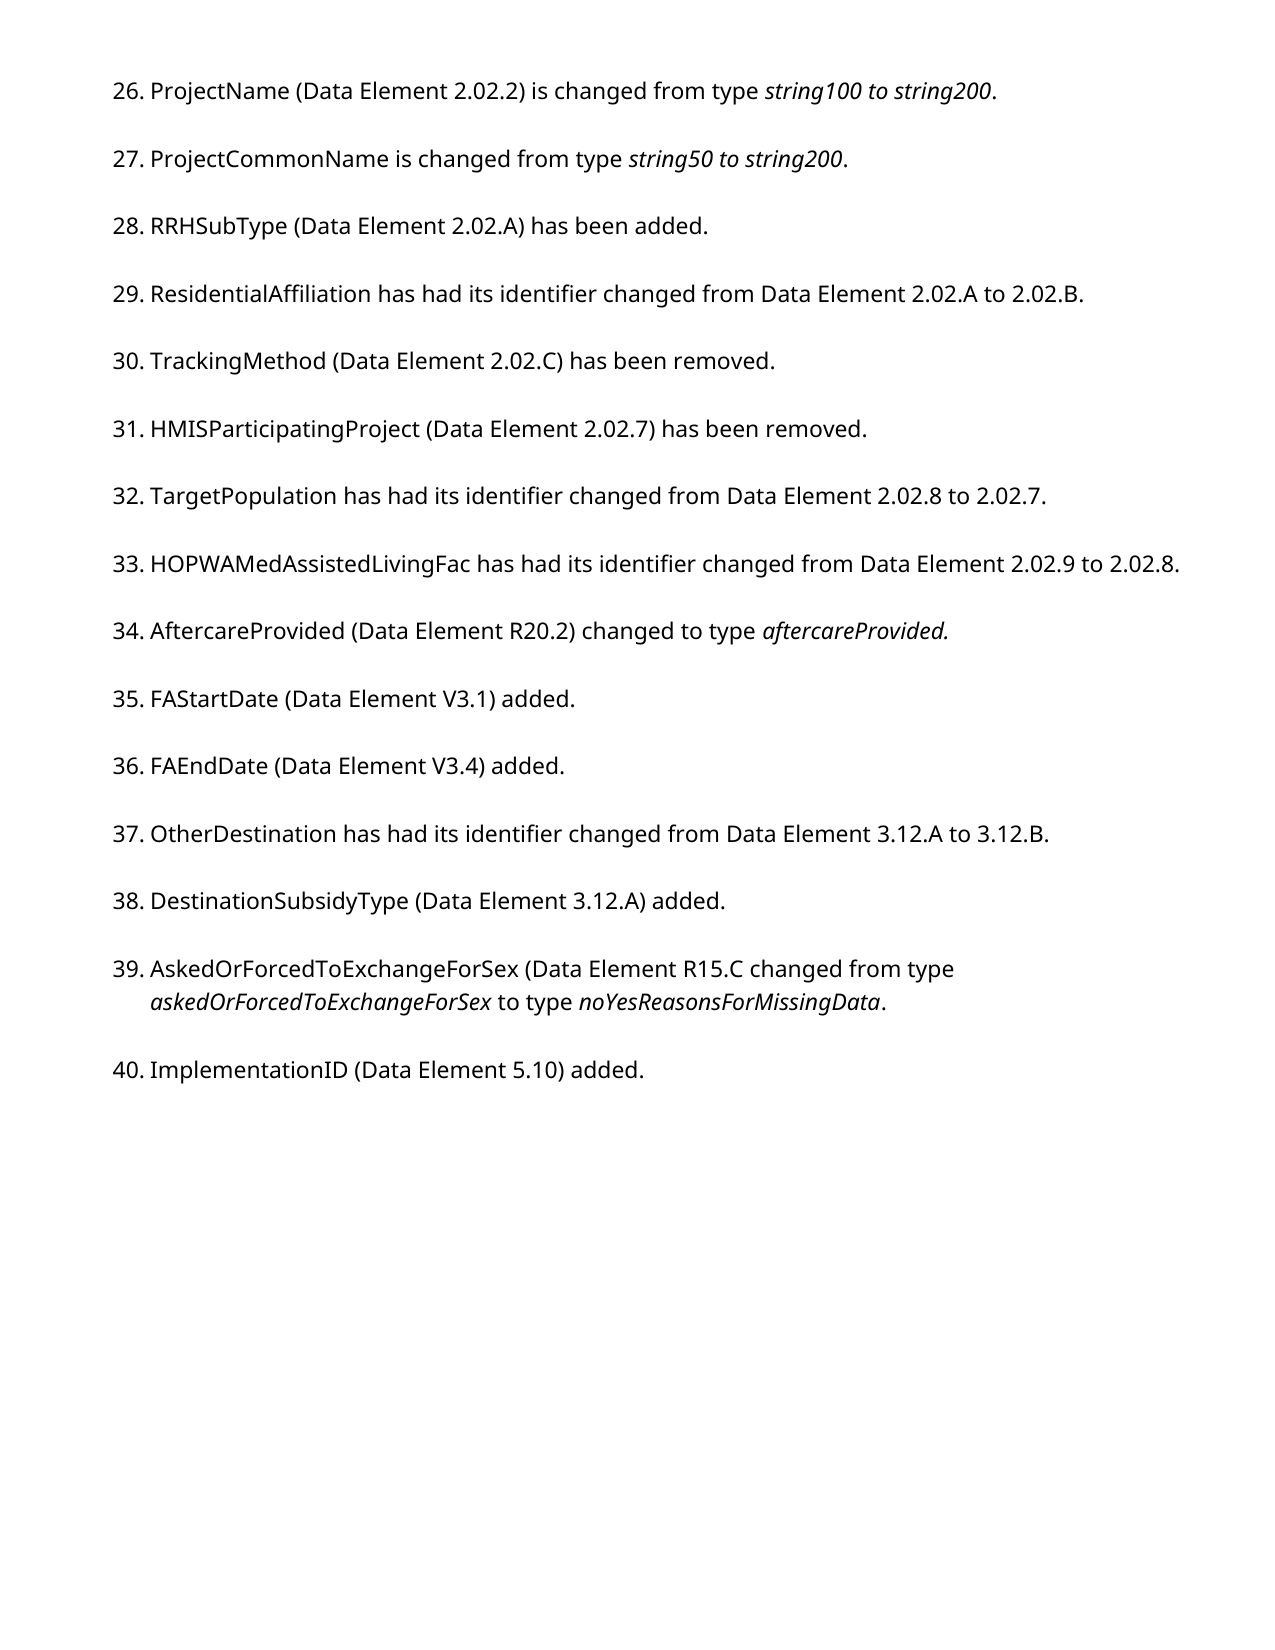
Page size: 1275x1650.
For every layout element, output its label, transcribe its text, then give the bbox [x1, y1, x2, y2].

list ProjectCommonName is changed from type string50 to string200. [112, 142, 1200, 207]
list FAEndDate (Data Element V3.4) added. [112, 750, 1200, 815]
list HOPWAMedAssistedLivingFac has had its identifier changed from Data Element 2.02.9 to 2.02.8. [112, 547, 1200, 612]
list ProjectName (Data Element 2.02.2) is changed from type string100 to string200. [112, 75, 1200, 140]
list ResidentialAffiliation has had its identifier changed from Data Element 2.02.A to 2.02.B. [112, 277, 1200, 342]
list DestinationSubsidyType (Data Element 3.12.A) added. [112, 885, 1200, 950]
list OtherDestination has had its identifier changed from Data Element 3.12.A to 3.12.B. [112, 817, 1200, 882]
list AskedOrForcedToExchangeForSex (Data Element R15.C changed from type askedOrForcedToExchangeForSex to type noYesReasonsForMissingData. [112, 952, 1200, 1051]
list ImplementationID (Data Element 5.10) added. [112, 1054, 1200, 1085]
list HMISParticipatingProject (Data Element 2.02.7) has been removed. [112, 412, 1200, 477]
list AftercareProvided (Data Element R20.2) changed to type aftercareProvided. [112, 615, 1200, 680]
list TargetPopulation has had its identifier changed from Data Element 2.02.8 to 2.02.7. [112, 480, 1200, 545]
list TrackingMethod (Data Element 2.02.C) has been removed. [112, 345, 1200, 410]
list FAStartDate (Data Element V3.1) added. [112, 682, 1200, 747]
list RRHSubType (Data Element 2.02.A) has been added. [112, 210, 1200, 275]
